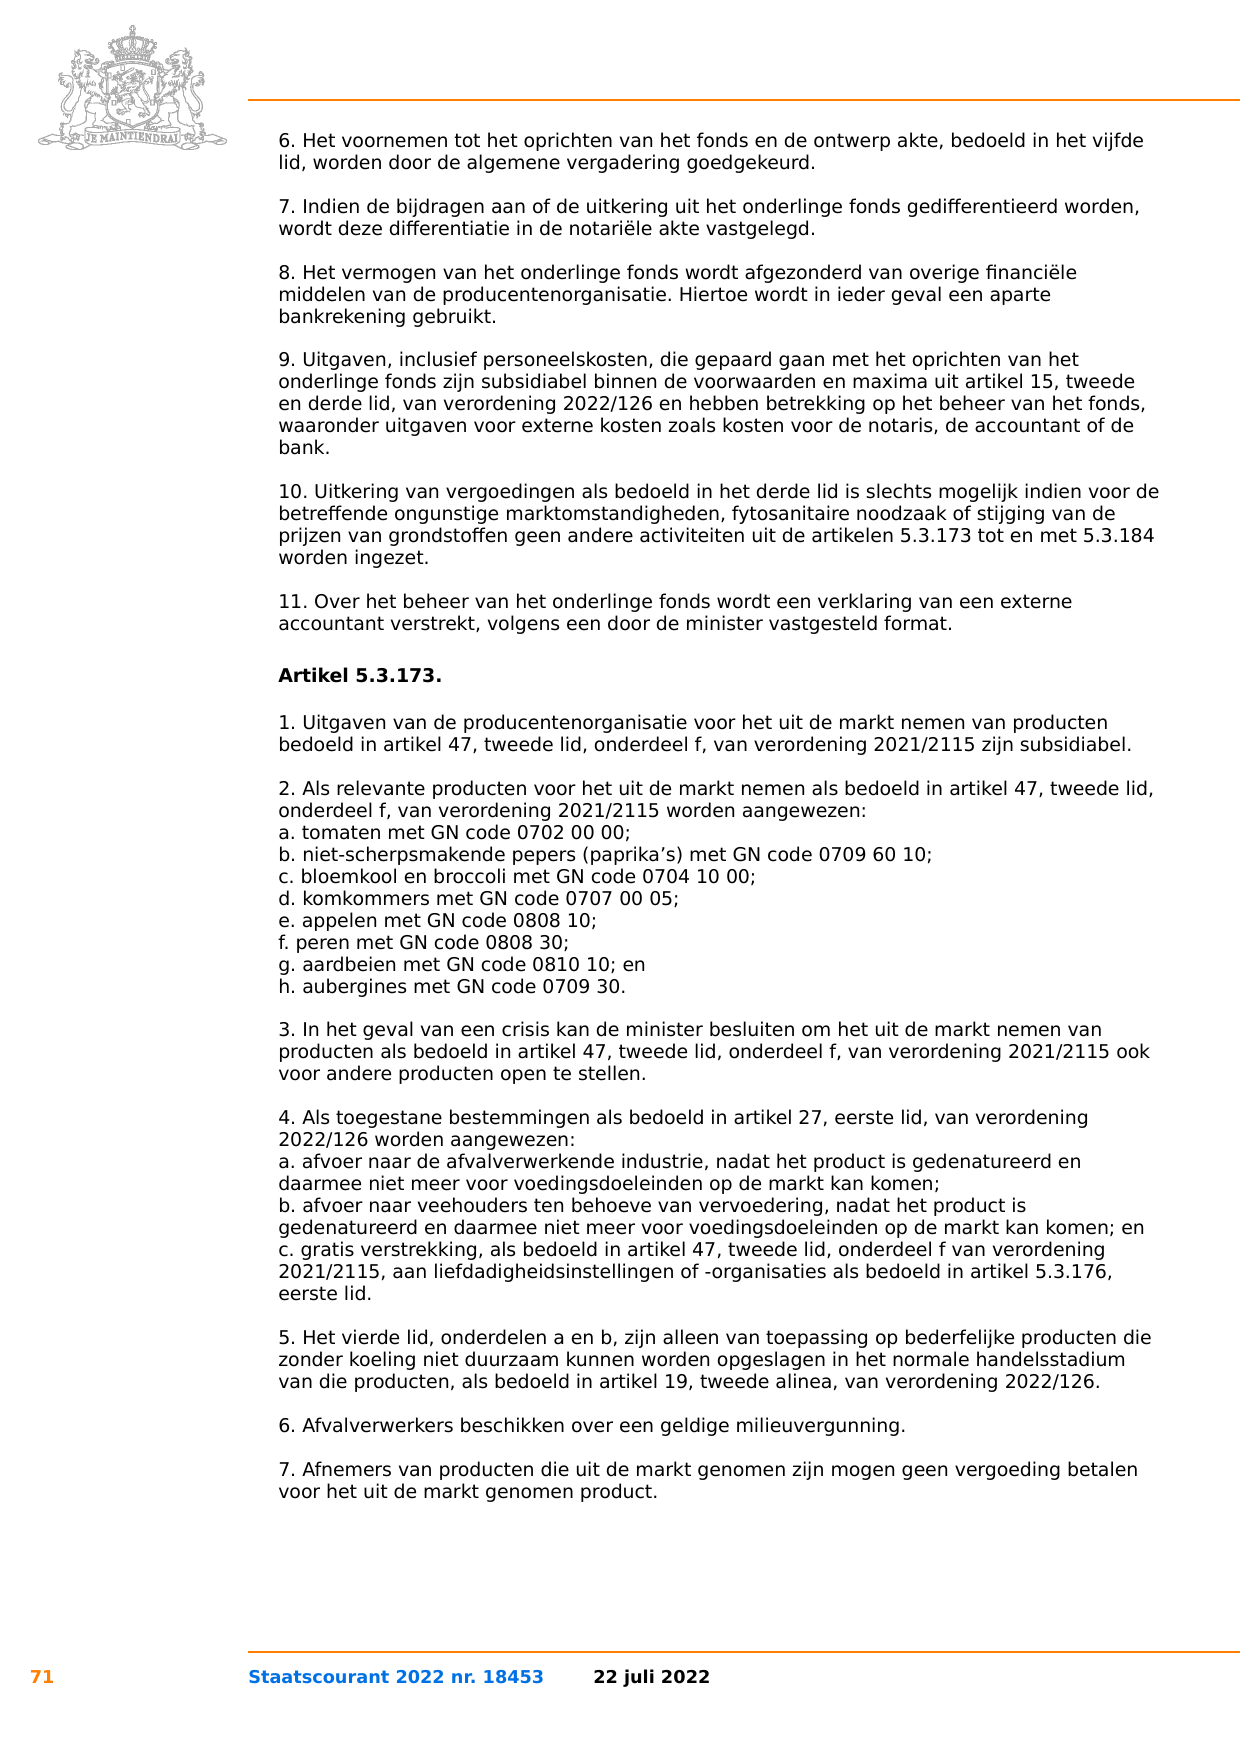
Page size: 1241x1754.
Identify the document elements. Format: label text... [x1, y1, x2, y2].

text d. komkommers met GN code 0707 00 05; [278, 888, 1163, 909]
text b. afvoer naar veehouders ten behoeve van vervoedering, nadat het product is gedenatureerd en daarmee niet meer voor voedingsdoeleinden op de markt kan komen; en [278, 1195, 1163, 1239]
text a. tomaten met GN code 0702 00 00; [278, 822, 1163, 844]
text 5. Het vierde lid, onderdelen a en b, zijn alleen van toepassing op bederfelijke producten die zonder koeling niet duurzaam kunnen worden opgeslagen in het normale handelsstadium van die producten, als bedoeld in artikel 19, tweede alinea, van verordening 2022/126. [278, 1327, 1163, 1393]
text 7. Afnemers van producten die uit de markt genomen zijn mogen geen vergoeding betalen voor het uit de markt genomen product. [278, 1458, 1163, 1502]
text 8. Het vermogen van het onderlinge fonds wordt afgezonderd van overige financiële middelen van de producentenorganisatie. Hiertoe wordt in ieder geval een aparte bankrekening gebruikt. [278, 262, 1163, 327]
text c. bloemkool en broccoli met GN code 0704 10 00; [278, 866, 1163, 888]
text 7. Indien de bijdragen aan of de uitkering uit het onderlinge fonds gedifferentieerd worden, wordt deze differentiatie in de notariële akte vastgelegd. [278, 196, 1163, 240]
text 10. Uitkering van vergoedingen als bedoeld in het derde lid is slechts mogelijk indien voor de betreffende ongunstige marktomstandigheden, fytosanitaire noodzaak of stijging van de prijzen van grondstoffen geen andere activiteiten uit de artikelen 5.3.173 tot en met 5.3.184 worden ingezet. [278, 481, 1163, 569]
text f. peren met GN code 0808 30; [278, 932, 1163, 953]
text e. appelen met GN code 0808 10; [278, 909, 1163, 932]
text b. niet-scherpsmakende pepers (paprika’s) met GN code 0709 60 10; [278, 844, 1163, 866]
text 4. Als toegestane bestemmingen als bedoeld in artikel 27, eerste lid, van verordening 2022/126 worden aangewezen: [278, 1107, 1163, 1151]
subtitle Artikel 5.3.173. [278, 665, 1163, 687]
text 2. Als relevante producten voor het uit de markt nemen als bedoeld in artikel 47, tweede lid, onderdeel f, van verordening 2021/2115 worden aangewezen: [278, 778, 1163, 822]
text 3. In het geval van een crisis kan de minister besluiten om het uit de markt nemen van producten als bedoeld in artikel 47, tweede lid, onderdeel f, van verordening 2021/2115 ook voor andere producten open te stellen. [278, 1019, 1163, 1085]
text g. aardbeien met GN code 0810 10; en [278, 953, 1163, 976]
text 6. Het voornemen tot het oprichten van het fonds en de ontwerp akte, bedoeld in het vijfde lid, worden door de algemene vergadering goedgekeurd. [278, 130, 1163, 174]
text 9. Uitgaven, inclusief personeelskosten, die gepaard gaan met het oprichten van het onderlinge fonds zijn subsidiabel binnen de voorwaarden en maxima uit artikel 15, tweede en derde lid, van verordening 2022/126 en hebben betrekking op het beheer van het fonds, waaronder uitgaven voor externe kosten zoals kosten voor de notaris, de accountant of de bank. [278, 349, 1163, 459]
text a. afvoer naar de afvalverwerkende industrie, nadat het product is gedenatureerd en daarmee niet meer voor voedingsdoeleinden op de markt kan komen; [278, 1151, 1163, 1195]
text h. aubergines met GN code 0709 30. [278, 976, 1163, 997]
text 1. Uitgaven van de producentenorganisatie voor het uit de markt nemen van producten bedoeld in artikel 47, tweede lid, onderdeel f, van verordening 2021/2115 zijn subsidiabel. [278, 712, 1163, 756]
text 11. Over het beheer van het onderlinge fonds wordt een verklaring van een externe accountant verstrekt, volgens een door de minister vastgesteld format. [278, 591, 1163, 635]
text c. gratis verstrekking, als bedoeld in artikel 47, tweede lid, onderdeel f van verordening 2021/2115, aan liefdadigheidsinstellingen of -organisaties als bedoeld in artikel 5.3.176, eerste lid. [278, 1239, 1163, 1305]
picture [38, 25, 227, 150]
text 6. Afvalverwerkers beschikken over een geldige milieuvergunning. [278, 1415, 1163, 1437]
